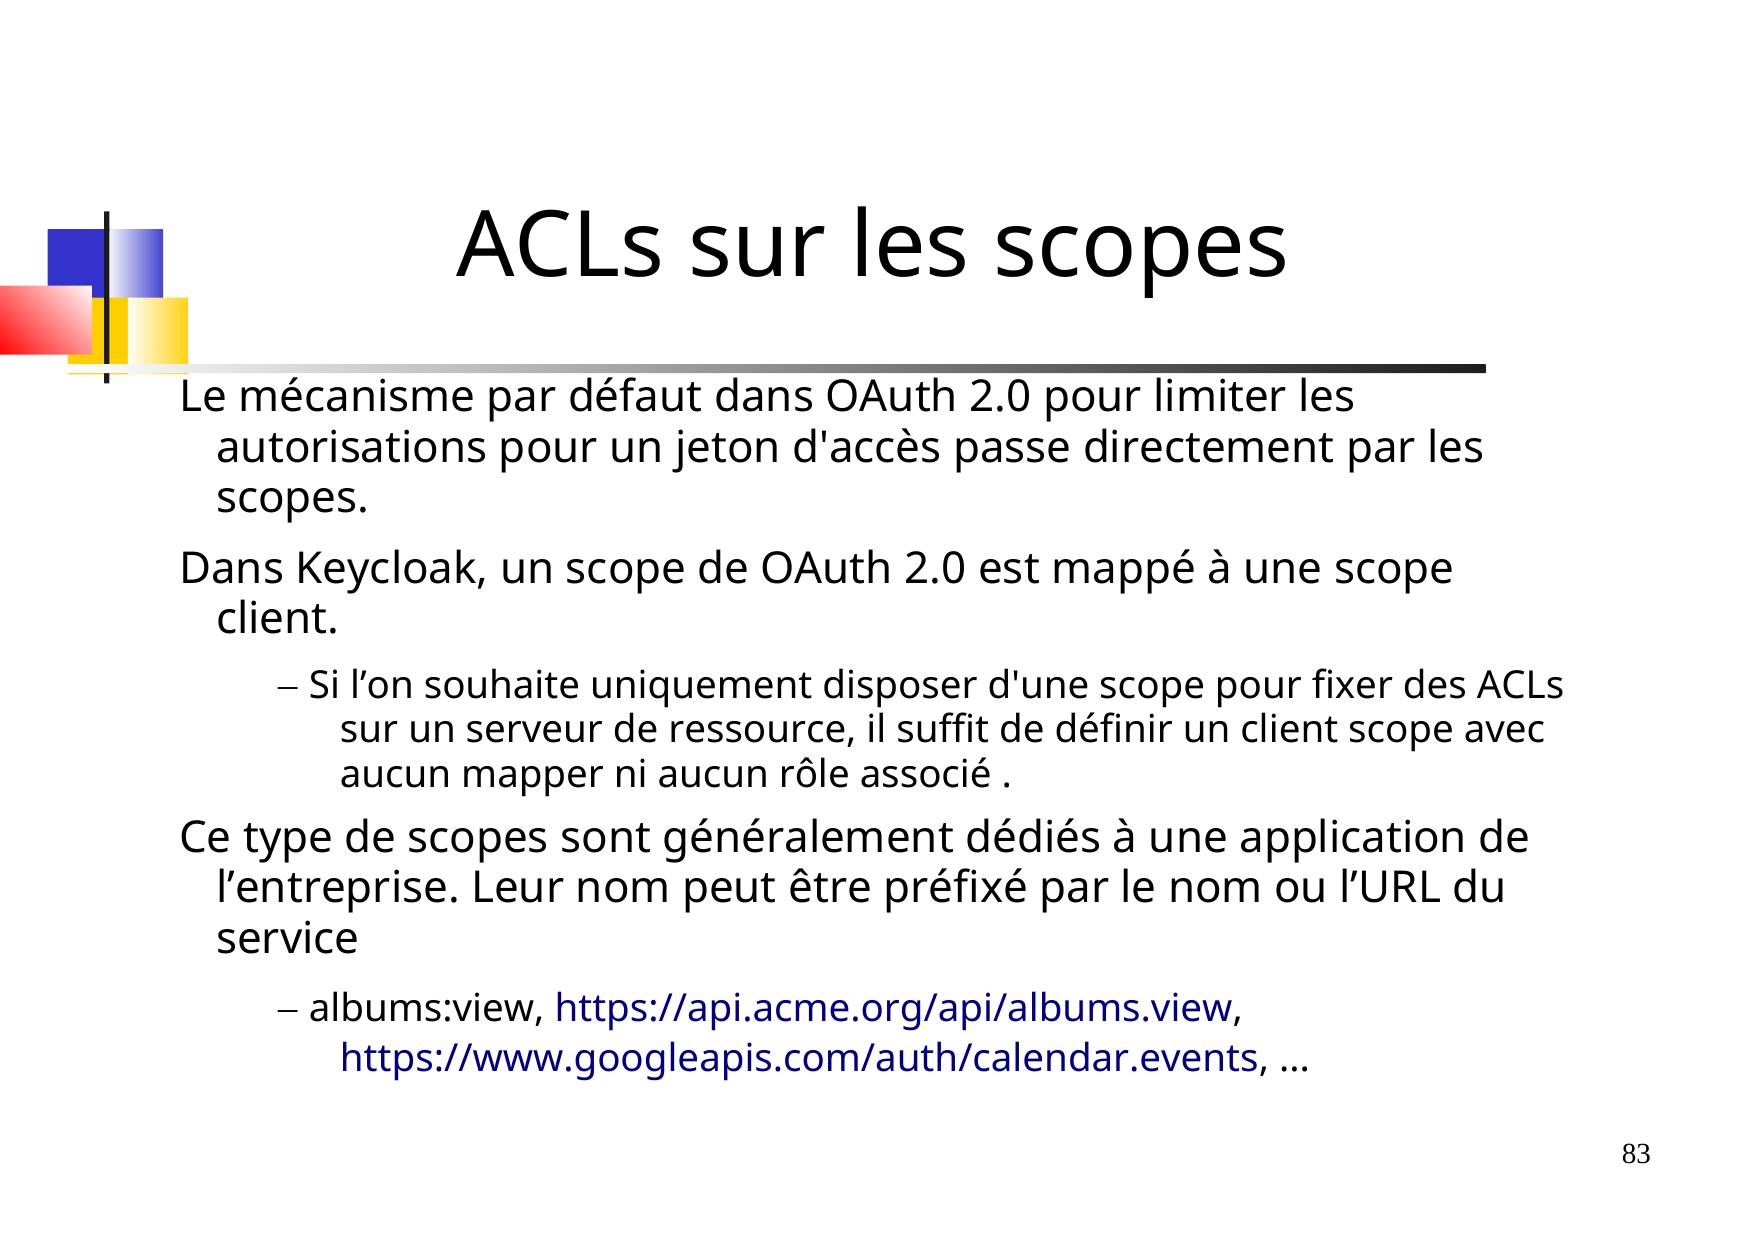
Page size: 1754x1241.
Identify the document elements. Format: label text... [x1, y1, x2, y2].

list Le mécanisme par défaut dans OAuth 2.0 pour limiter les autorisations pour un jeton d'accès passe directement par les scopes. Dans Keycloak, un scope de OAuth 2.0 est mappé à une scope client. Si l’on souhaite uniquement disposer d'une scope pour fixer des ACLs sur un serveur de ressource, il suffit de définir un client scope avec aucun mapper ni aucun rôle associé . Ce type de scopes sont généralement dédiés à une application de l’entreprise. Leur nom peut être préfixé par le nom ou l’URL du service albums:view, https://api.acme.org/api/albums.view, https://www.googleapis.com/auth/calendar.events, ... [179, 371, 1567, 1091]
title ACLs sur les scopes [179, 139, 1567, 351]
